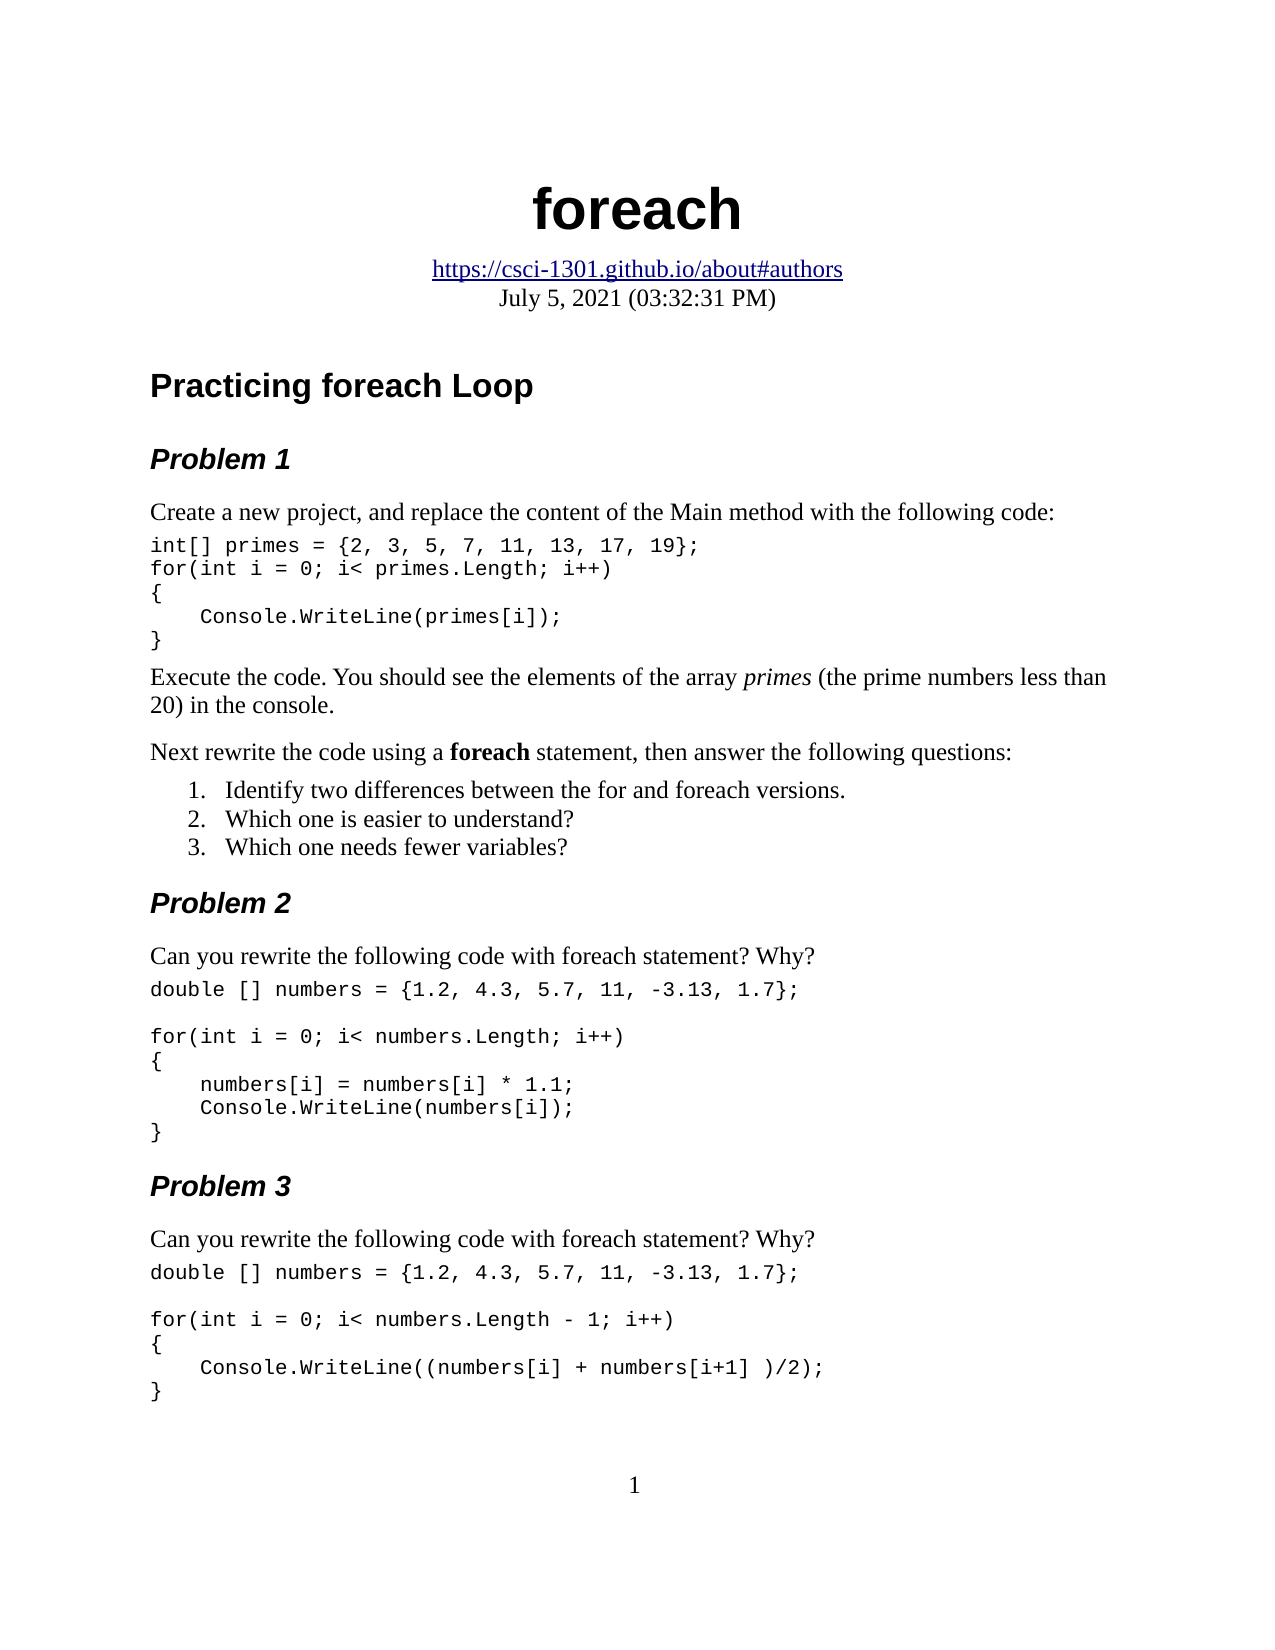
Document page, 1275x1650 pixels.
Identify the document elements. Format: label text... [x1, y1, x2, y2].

text double [] numbers = {1.2, 4.3, 5.7, 11, -3.13, 1.7}; [150, 1262, 1125, 1286]
text numbers[i] = numbers[i] * 1.1; [150, 1073, 1125, 1097]
text Can you rewrite the following code with foreach statement? Why? [150, 941, 1125, 970]
text Console.WriteLine(primes[i]); [150, 606, 1125, 629]
text double [] numbers = {1.2, 4.3, 5.7, 11, -3.13, 1.7}; [150, 979, 1125, 1003]
text Console.WriteLine(numbers[i]); [150, 1097, 1125, 1121]
text Execute the code. You should see the elements of the array primes (the prime numbers less than 20) in the console. [150, 662, 1125, 719]
text for(int i = 0; i< numbers.Length - 1; i++) [150, 1309, 1125, 1333]
text Create a new project, and replace the content of the Main method with the following code: [150, 497, 1125, 526]
subtitle Problem 1 [150, 442, 1125, 476]
text for(int i = 0; i< numbers.Length; i++) [150, 1026, 1125, 1050]
list Which one needs fewer variables? [187, 832, 1125, 861]
text { [150, 1050, 1125, 1073]
subtitle Practicing foreach Loop [150, 366, 1125, 404]
text https://csci-1301.github.io/about#authors [150, 254, 1125, 283]
text July 5, 2021 (03:32:31 PM) [150, 283, 1125, 312]
list Identify two differences between the for and foreach versions. [187, 775, 1125, 804]
text } [150, 1121, 1125, 1144]
subtitle Problem 3 [150, 1169, 1125, 1203]
text int[] primes = {2, 3, 5, 7, 11, 13, 17, 19}; [150, 535, 1125, 558]
text Console.WriteLine((numbers[i] + numbers[i+1] )/2); [150, 1357, 1125, 1380]
text { [150, 1333, 1125, 1357]
text for(int i = 0; i< primes.Length; i++) [150, 558, 1125, 582]
text } [150, 1380, 1125, 1404]
text { [150, 582, 1125, 606]
text Next rewrite the code using a foreach statement, then answer the following questions: [150, 737, 1125, 766]
title foreach [150, 175, 1125, 242]
list Which one is easier to understand? [187, 804, 1125, 832]
subtitle Problem 2 [150, 886, 1125, 920]
text Can you rewrite the following code with foreach statement? Why? [150, 1224, 1125, 1253]
text } [150, 629, 1125, 653]
